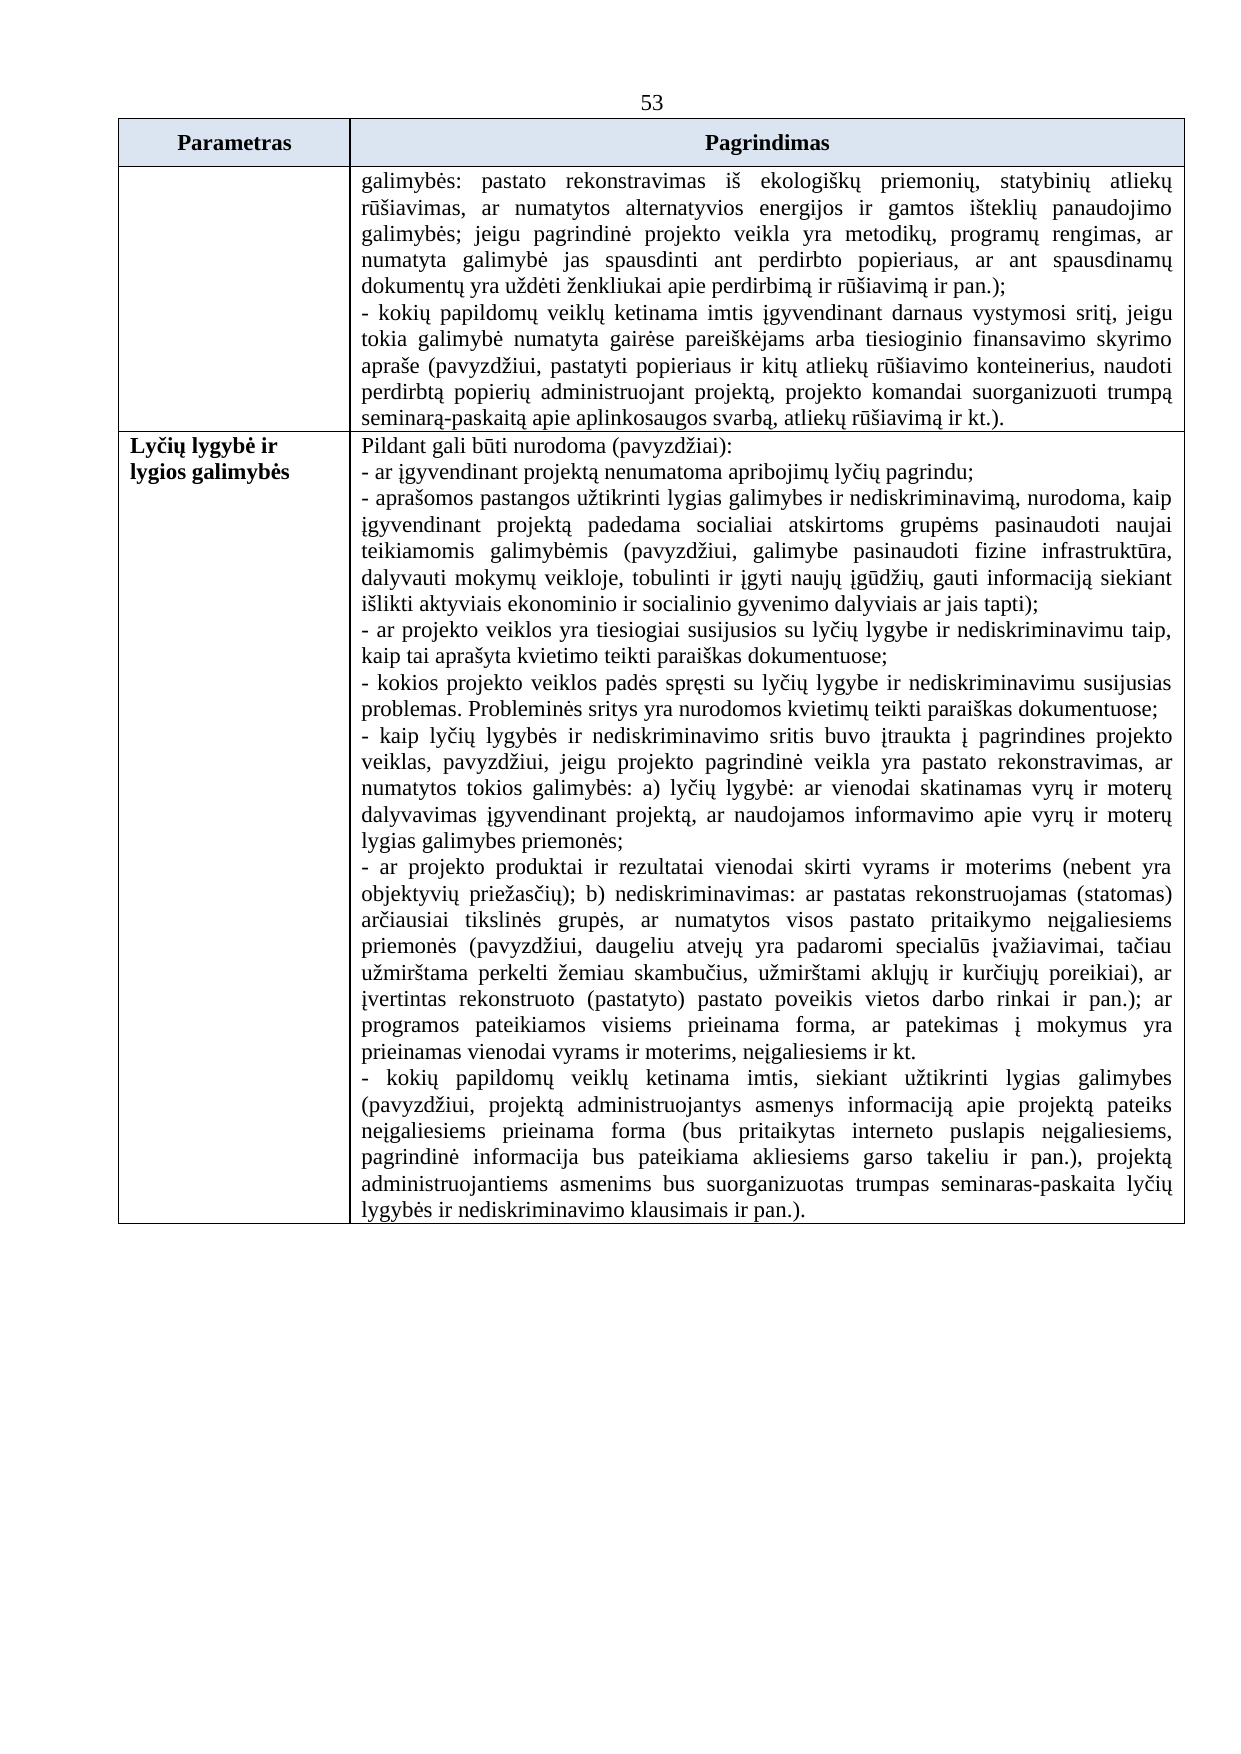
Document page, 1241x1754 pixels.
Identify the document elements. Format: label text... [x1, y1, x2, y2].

table_cell Pildant gali būti nurodoma (pavyzdžiai): - ar įgyvendinant projektą nenumatoma apribojimų lyčių pagrindu; - aprašomos pastangos užtikrinti lygias galimybes ir nediskriminavimą, nurodoma, kaip įgyvendinant projektą padedama socialiai atskirtoms grupėms pasinaudoti naujai teikiamomis galimybėmis (pavyzdžiui, galimybe pasinaudoti fizine infrastruktūra, dalyvauti mokymų veikloje, tobulinti ir įgyti naujų įgūdžių, gauti informaciją siekiant išlikti aktyviais ekonominio ir socialinio gyvenimo dalyviais ar jais tapti); - ar projekto veiklos yra tiesiogiai susijusios su lyčių lygybe ir nediskriminavimu taip, kaip tai aprašyta kvietimo teikti paraiškas dokumentuose; - kokios projekto veiklos padės spręsti su lyčių lygybe ir nediskriminavimu susijusias problemas. Probleminės sritys yra nurodomos kvietimų teikti paraiškas dokumentuose; - kaip lyčių lygybės ir nediskriminavimo sritis buvo įtraukta į pagrindines projekto veiklas, pavyzdžiui, jeigu projekto pagrindinė veikla yra pastato rekonstravimas, ar numatytos tokios galimybės: a) lyčių lygybė: ar vienodai skatinamas vyrų ir moterų dalyvavimas įgyvendinant projektą, ar naudojamos informavimo apie vyrų ir moterų lygias galimybes priemonės; - ar projekto produktai ir rezultatai vienodai skirti vyrams ir moterims (nebent yra objektyvių priežasčių); b) nediskriminavimas: ar pastatas rekonstruojamas (statomas) arčiausiai tikslinės grupės, ar numatytos visos pastato pritaikymo neįgaliesiems priemonės (pavyzdžiui, daugeliu atvejų yra padaromi specialūs įvažiavimai, tačiau užmirštama perkelti žemiau skambučius, užmirštami aklųjų ir kurčiųjų poreikiai), ar įvertintas rekonstruoto (pastatyto) pastato poveikis vietos darbo rinkai ir pan.); ar programos pateikiamos visiems prieinama forma, ar patekimas į mokymus yra prieinamas vienodai vyrams ir moterims, neįgaliesiems ir kt. - kokių papildomų veiklų ketinama imtis, siekiant užtikrinti lygias galimybes (pavyzdžiui, projektą administruojantys asmenys informaciją apie projektą pateiks neįgaliesiems prieinama forma (bus pritaikytas interneto puslapis neįgaliesiems, pagrindinė informacija bus pateikiama akliesiems garso takeliu ir pan.), projektą administruojantiems asmenims bus suorganizuotas trumpas seminaras-paskaita lyčių lygybės ir nediskriminavimo klausimais ir pan.). [351, 432, 1184, 1222]
table_cell galimybės: pastato rekonstravimas iš ekologiškų priemonių, statybinių atliekų rūšiavimas, ar numatytos alternatyvios energijos ir gamtos išteklių panaudojimo galimybės; jeigu pagrindinė projekto veikla yra metodikų, programų rengimas, ar numatyta galimybė jas spausdinti ant perdirbto popieriaus, ar ant spausdinamų dokumentų yra uždėti ženkliukai apie perdirbimą ir rūšiavimą ir pan.); - kokių papildomų veiklų ketinama imtis įgyvendinant darnaus vystymosi sritį, jeigu tokia galimybė numatyta gairėse pareiškėjams arba tiesioginio finansavimo skyrimo apraše (pavyzdžiui, pastatyti popieriaus ir kitų atliekų rūšiavimo konteinerius, naudoti perdirbtą popierių administruojant projektą, projekto komandai suorganizuoti trumpą seminarą-paskaitą apie aplinkosaugos svarbą, atliekų rūšiavimą ir kt.). [351, 167, 1184, 431]
table_header Pagrindimas [351, 119, 1184, 166]
table_cell [119, 167, 349, 431]
table_header Parametras [119, 119, 349, 166]
table_cell Lyčių lygybė ir lygios galimybės [119, 432, 349, 1222]
